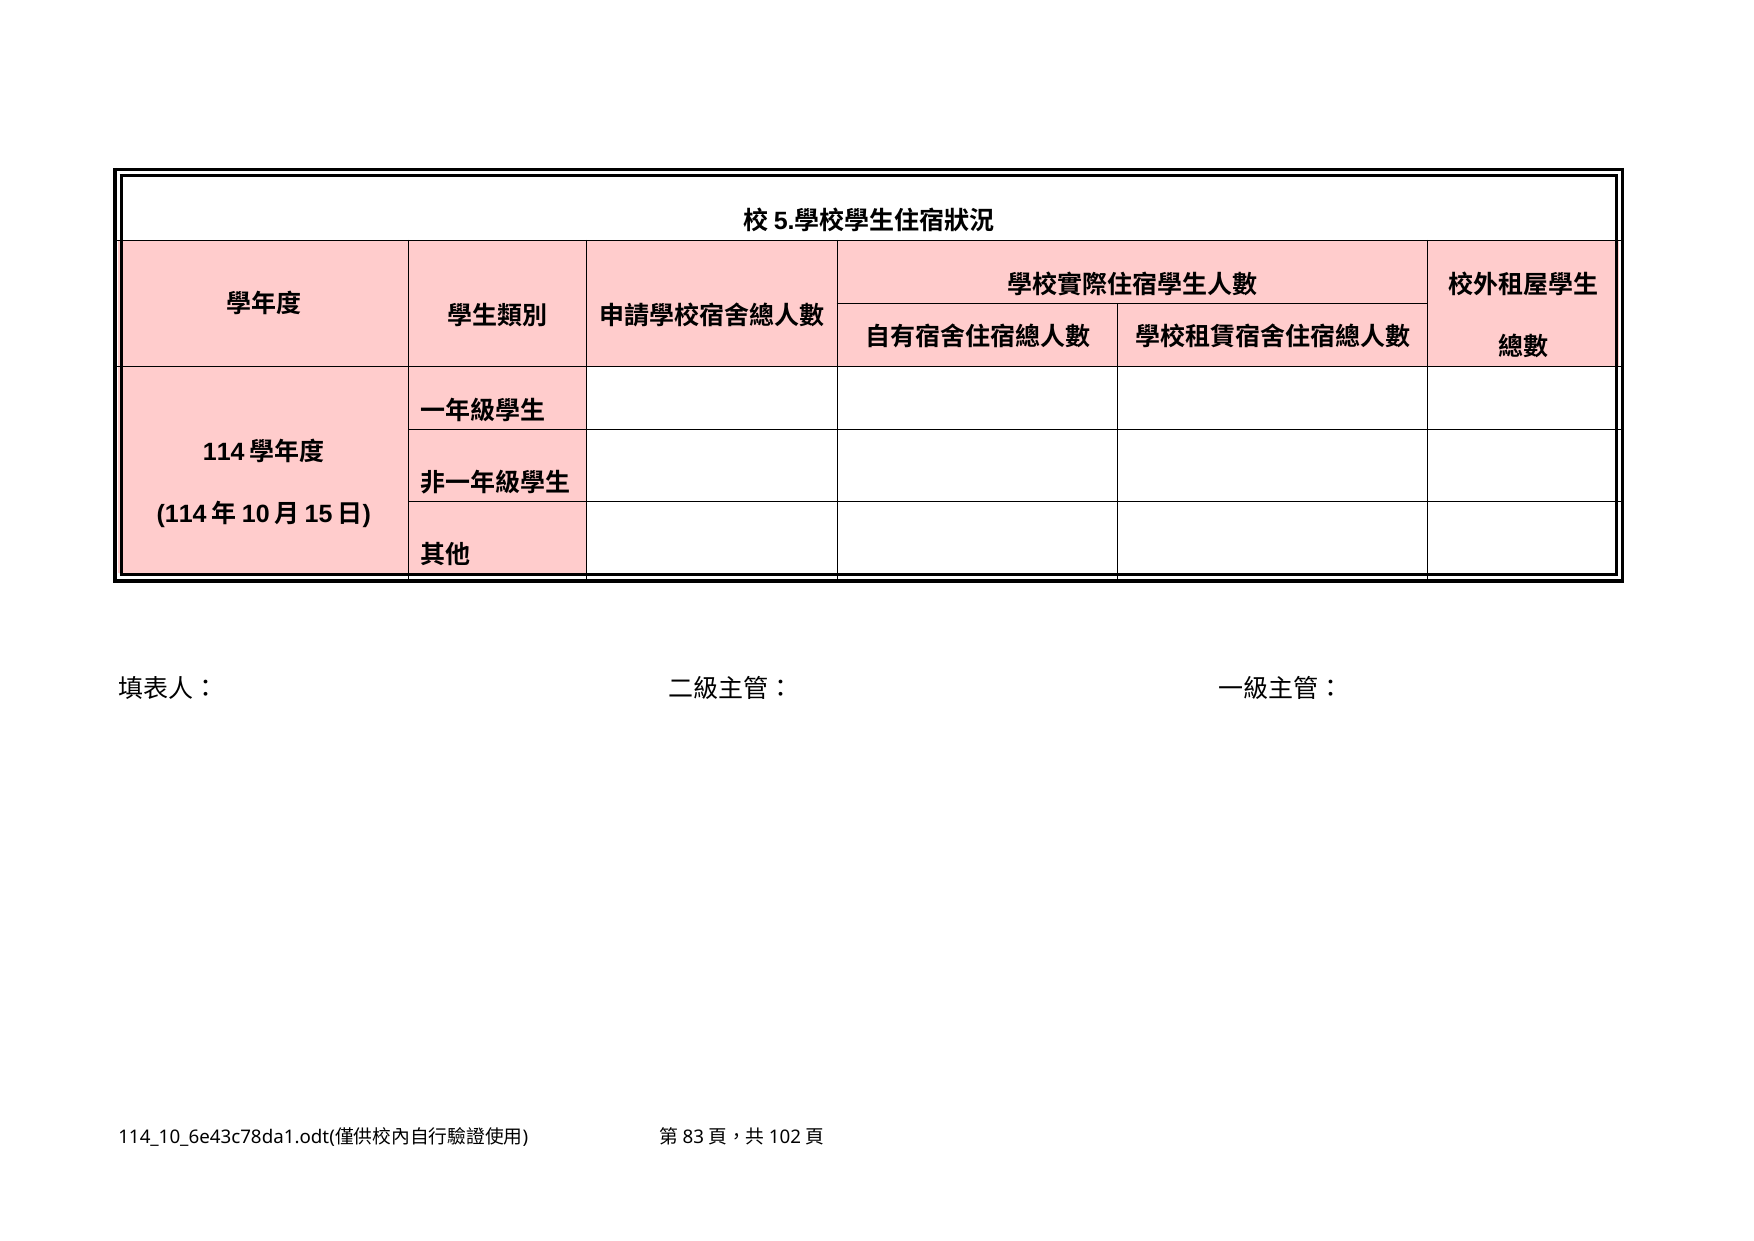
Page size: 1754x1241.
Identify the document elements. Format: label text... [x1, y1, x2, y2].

table_cell 114學年度 (114年10月15日) [123, 367, 408, 573]
table_cell [1118, 502, 1427, 573]
text 填表人： 二級主管： 一級主管： [118, 645, 1636, 707]
table_cell [1118, 367, 1427, 429]
table_cell 校外租屋學生總數 [1428, 241, 1615, 366]
table_cell [587, 430, 837, 501]
table_header 校5.學校學生住宿狀況 [118, 171, 1619, 240]
table_cell 學校租賃宿舍住宿總人數 [1118, 304, 1427, 366]
table_cell [1428, 430, 1615, 501]
table_cell 非一年級學生 [409, 430, 586, 501]
table_cell [838, 367, 1117, 429]
table_cell [587, 367, 837, 429]
table_cell 自有宿舍住宿總人數 [838, 304, 1117, 366]
table_cell [1118, 430, 1427, 501]
table_cell 申請學校宿舍總人數 [587, 241, 837, 366]
table_cell 學生類別 [409, 241, 586, 366]
table_cell 一年級學生 [409, 367, 586, 429]
table_cell [838, 430, 1117, 501]
table_cell [587, 502, 837, 573]
table_cell 學校實際住宿學生人數 [838, 241, 1427, 303]
table_cell [838, 502, 1117, 573]
table_cell 學年度 [123, 241, 408, 366]
table_cell [1428, 367, 1615, 429]
table_cell [1428, 502, 1615, 573]
table_cell 其他 [409, 502, 586, 573]
